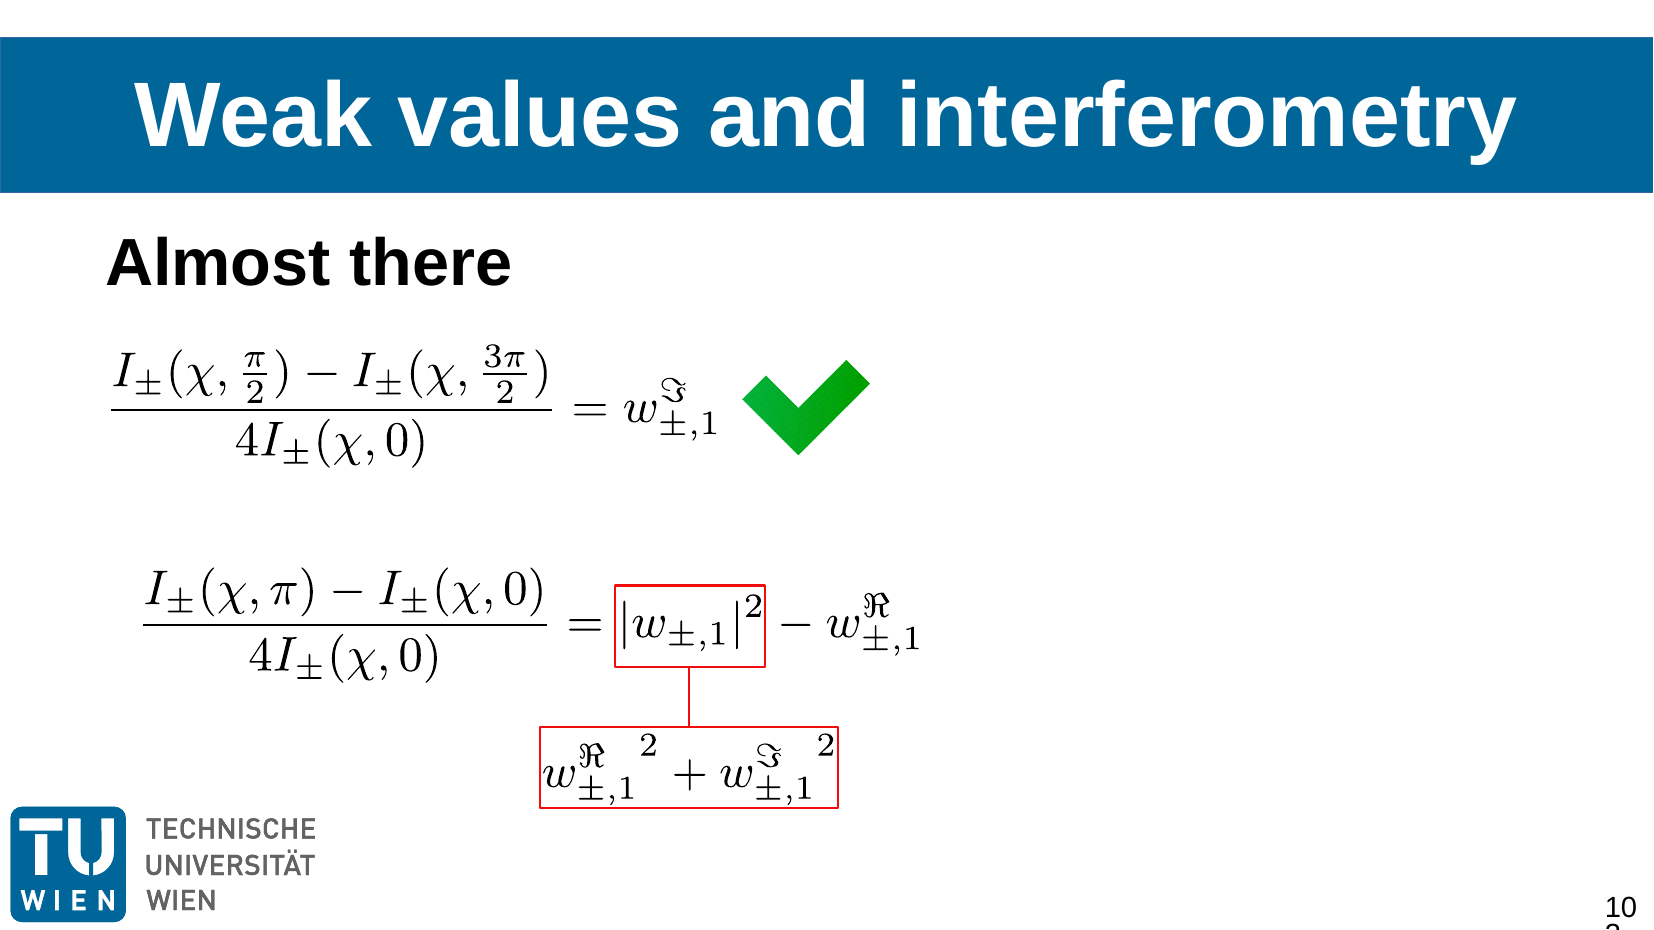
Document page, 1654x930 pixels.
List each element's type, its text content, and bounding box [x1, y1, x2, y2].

picture [125, 559, 924, 689]
picture [742, 359, 871, 456]
list Almost there [105, 225, 1593, 316]
title Weak values and interferometry [0, 37, 1653, 193]
picture [105, 338, 726, 471]
picture [616, 587, 764, 666]
picture [541, 728, 837, 807]
